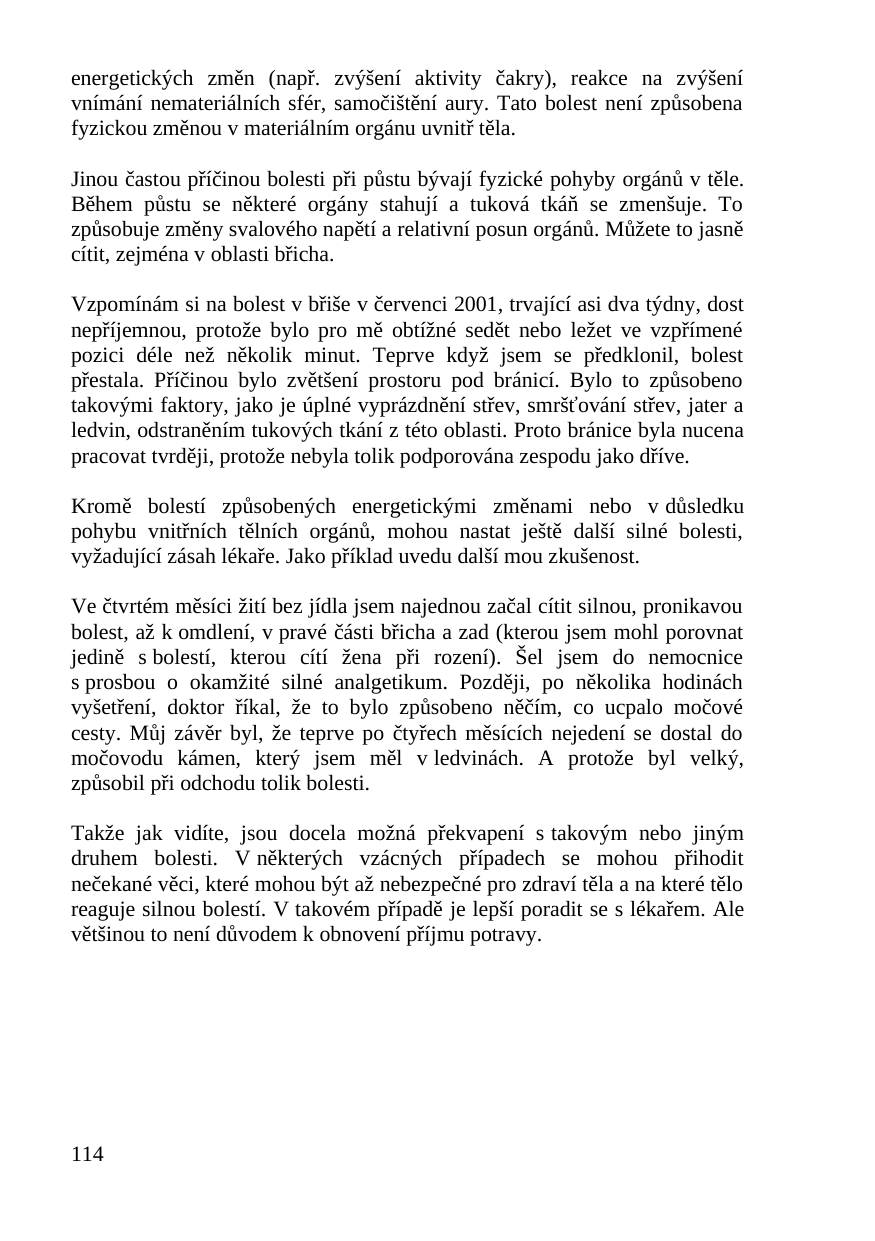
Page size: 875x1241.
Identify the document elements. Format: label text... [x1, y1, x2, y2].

text Jinou častou příčinou bolesti při půstu bývají fyzické pohyby orgánů v těle. Během půstu se některé orgány stahují a tuková tkáň se zmenšuje. To způsobuje změny svalového napětí a relativní posun orgánů. Můžete to jasně cítit, zejména v oblasti břicha. [71, 166, 744, 266]
text Ve čtvrtém měsíci žití bez jídla jsem najednou začal cítit silnou, pronikavou bolest, až k omdlení, v pravé části břicha a zad (kterou jsem mohl porovnat jedině s bolestí, kterou cítí žena při rození). Šel jsem do nemocnice s prosbou o okamžité silné analgetikum. Později, po několika hodinách vyšetření, doktor říkal, že to bylo způsobeno něčím, co ucpalo močové cesty. Můj závěr byl, že teprve po čtyřech měsících nejedení se dostal do močovodu kámen, který jsem měl v ledvinách. A protože byl velký, způsobil při odchodu tolik bolesti. [71, 593, 744, 795]
text Kromě bolestí způsobených energetickými změnami nebo v důsledku pohybu vnitřních tělních orgánů, mohou nastat ještě další silné bolesti, vyžadující zásah lékaře. Jako příklad uvedu další mou zkušenost. [71, 493, 744, 568]
text Takže jak vidíte, jsou docela možná překvapení s takovým nebo jiným druhem bolesti. V některých vzácných případech se mohou přihodit nečekané věci, které mohou být až nebezpečné pro zdraví těla a na které tělo reaguje silnou bolestí. V takovém případě je lepší poradit se s lékařem. Ale většinou to není důvodem k obnovení příjmu potravy. [71, 820, 744, 946]
text Vzpomínám si na bolest v břiše v červenci 2001, trvající asi dva týdny, dost nepříjemnou, protože bylo pro mě obtížné sedět nebo ležet ve vzpřímené pozici déle než několik minut. Teprve když jsem se předklonil, bolest přestala. Příčinou bylo zvětšení prostoru pod bránicí. Bylo to způsobeno takovými faktory, jako je úplné vyprázdnění střev, smršťování střev, jater a ledvin, odstraněním tukových tkání z této oblasti. Proto bránice byla nucena pracovat tvrději, protože nebyla tolik podporována zespodu jako dříve. [71, 291, 744, 468]
text energetických změn (např. zvýšení aktivity čakry), reakce na zvýšení vnímání nemateriálních sfér, samočištění aury. Tato bolest není způsobena fyzickou změnou v materiálním orgánu uvnitř těla. [71, 65, 744, 141]
